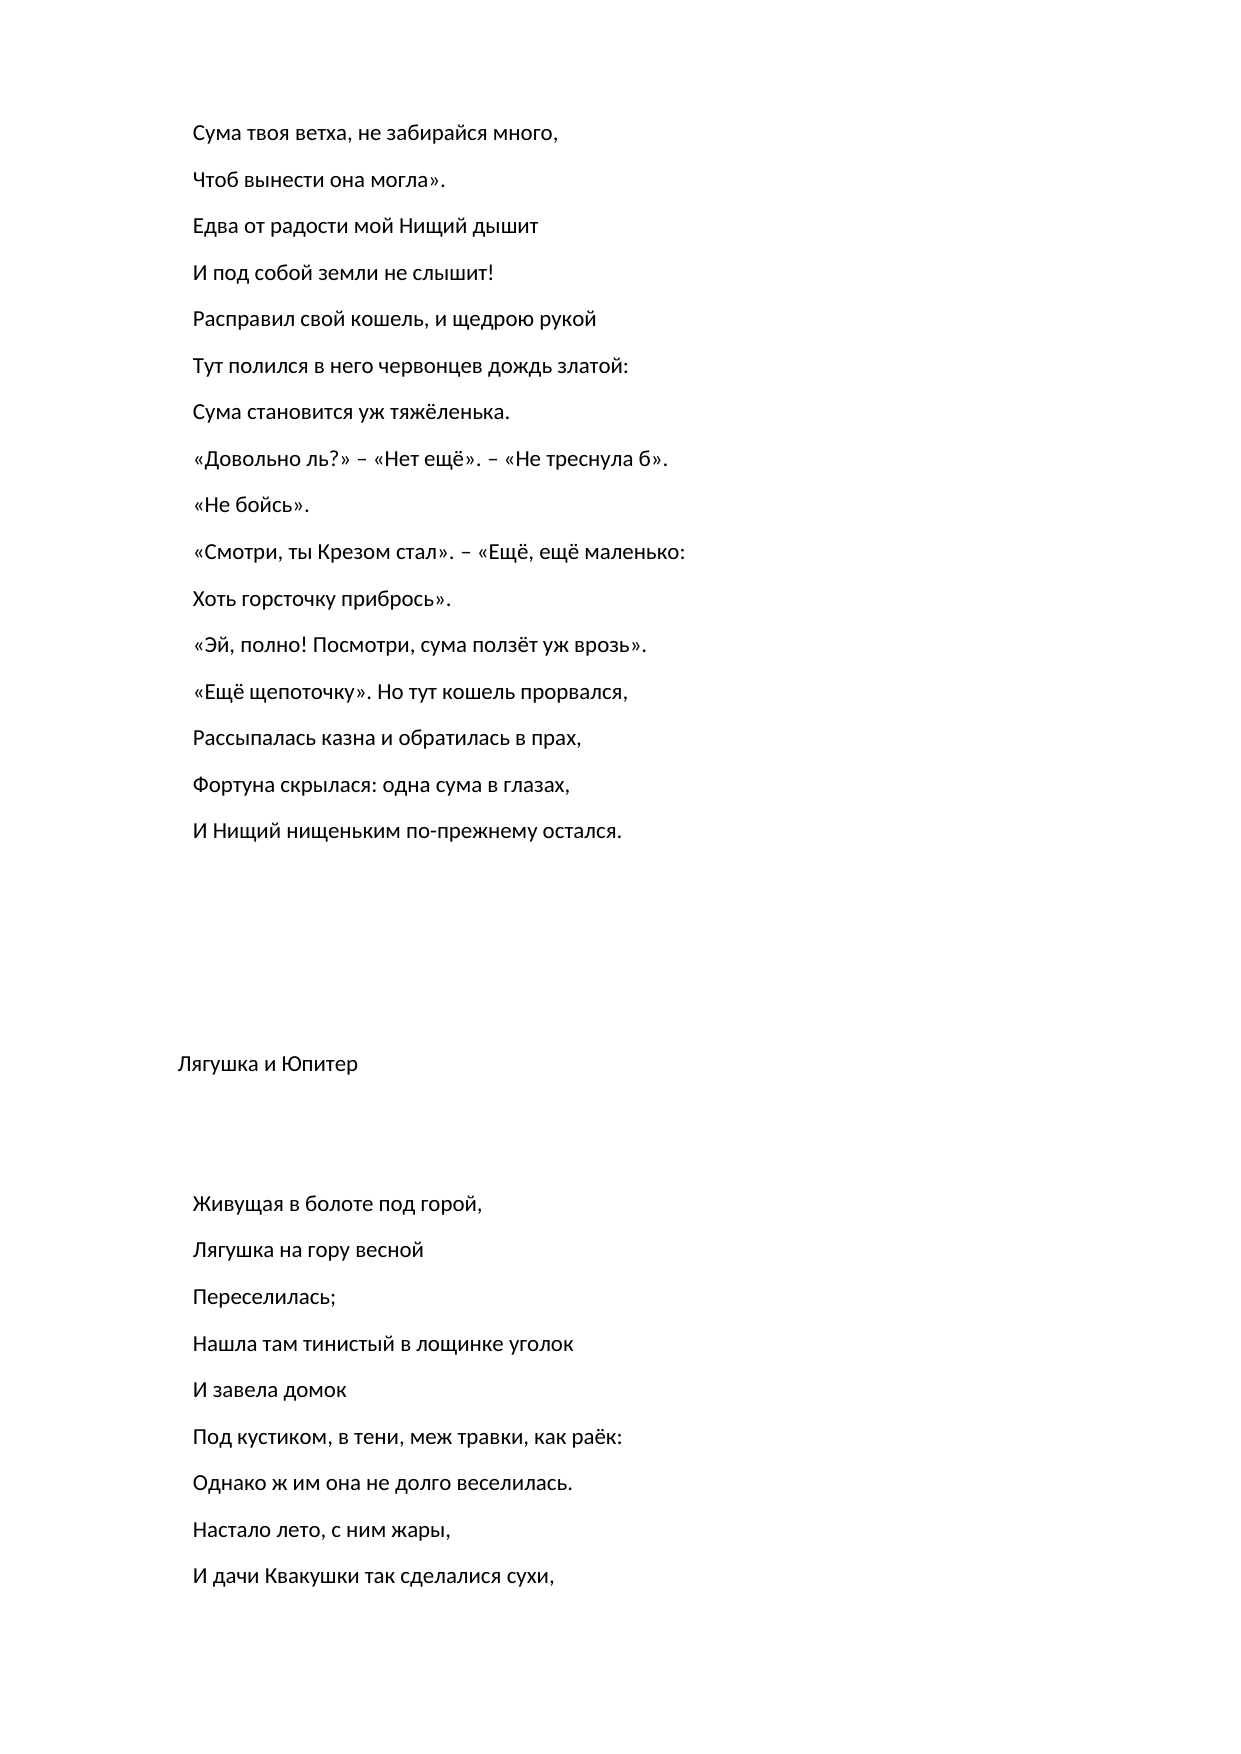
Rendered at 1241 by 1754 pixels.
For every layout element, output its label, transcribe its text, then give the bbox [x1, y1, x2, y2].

text Едва от радости мой Нищий дышит [177, 211, 1152, 239]
text Чтоб вынести она могла». [177, 165, 1152, 193]
text Под кустиком, в тени, меж травки, как раёк: [177, 1422, 1152, 1450]
text И Нищий нищеньким по-прежнему остался. [177, 817, 1152, 844]
text Лягушка и Юпитер [177, 1049, 1152, 1077]
text «Ещё щепоточку». Но тут кошель прорвался, [177, 677, 1152, 705]
text «Смотри, ты Крезом стал». – «Ещё, ещё маленько: [177, 537, 1152, 565]
text Лягушка на гору весной [177, 1236, 1152, 1264]
text Расправил свой кошель, и щедрою рукой [177, 304, 1152, 332]
text Живущая в болоте под горой, [177, 1189, 1152, 1217]
text Рассыпалась казна и обратилась в прах, [177, 723, 1152, 751]
text Сума становится уж тяжёленька. [177, 397, 1152, 426]
text И завела домок [177, 1375, 1152, 1403]
text Сума твоя ветха, не забирайся много, [177, 118, 1152, 146]
text И под собой земли не слышит! [177, 258, 1152, 286]
text Тут полился в него червонцев дождь златой: [177, 351, 1152, 379]
text Однако ж им она не долго веселилась. [177, 1468, 1152, 1496]
text «Эй, полно! Посмотри, сума ползёт уж врозь». [177, 630, 1152, 658]
text «Не бойсь». [177, 491, 1152, 519]
text «Довольно ль?» – «Нет ещё». – «Не треснула б». [177, 444, 1152, 472]
text Настало лето, с ним жары, [177, 1515, 1152, 1543]
text Хоть горсточку прибрось». [177, 584, 1152, 612]
text Переселилась; [177, 1282, 1152, 1310]
text Нашла там тинистый в лощинке уголок [177, 1329, 1152, 1357]
text И дачи Квакушки так сделалися сухи, [177, 1562, 1152, 1589]
text Фортуна скрылася: одна сума в глазах, [177, 770, 1152, 798]
